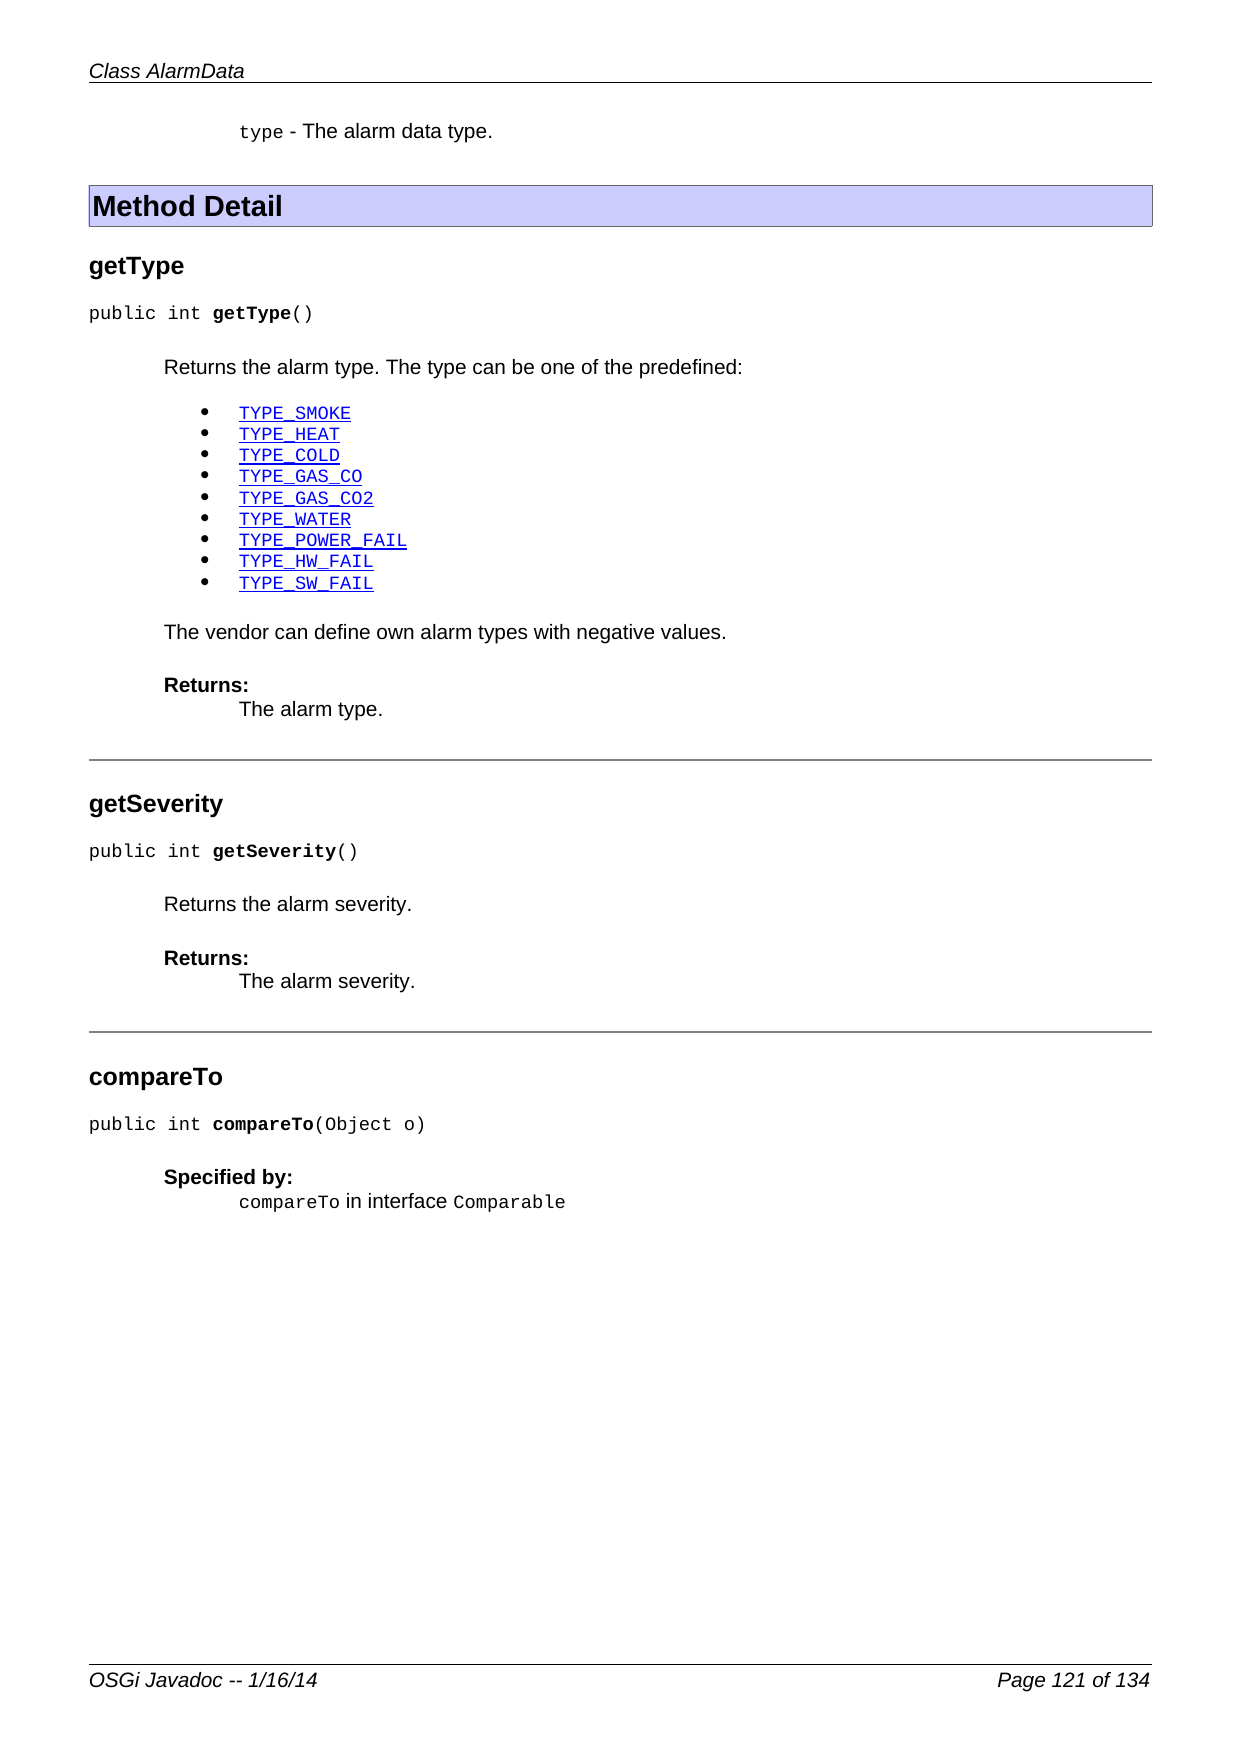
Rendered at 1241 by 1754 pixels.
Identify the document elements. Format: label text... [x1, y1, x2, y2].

text The alarm type. [238, 697, 1152, 721]
text public int getSeverity() [88, 842, 1152, 863]
list TYPE_WATER [201, 510, 1152, 531]
subtitle Method Detail [90, 186, 1152, 226]
list TYPE_COLD [201, 446, 1152, 467]
list TYPE_GAS_CO2 [201, 488, 1152, 510]
text public int compareTo(Object o) [88, 1114, 1152, 1136]
text The alarm severity. [238, 969, 1152, 993]
text public int getType() [88, 304, 1152, 325]
list TYPE_SMOKE [201, 403, 1152, 425]
subtitle compareTo [88, 1062, 1152, 1090]
list TYPE_SW_FAIL [201, 573, 1152, 595]
list TYPE_HW_FAIL [201, 552, 1152, 573]
list TYPE_POWER_FAIL [201, 531, 1152, 552]
list TYPE_HEAT [201, 425, 1152, 446]
text Returns the alarm severity. [163, 892, 1152, 916]
subtitle getSeverity [88, 789, 1152, 818]
text Returns: [163, 673, 1152, 697]
list TYPE_GAS_CO [201, 467, 1152, 488]
subtitle getType [88, 251, 1152, 280]
text The vendor can define own alarm types with negative values. [163, 620, 1152, 644]
text Specified by: [163, 1165, 1152, 1189]
text Returns: [163, 945, 1152, 969]
text Returns the alarm type. The type can be one of the predefined: [163, 354, 1152, 378]
text compareTo in interface Comparable [238, 1189, 1152, 1214]
text type - The alarm data type. [238, 118, 1152, 144]
